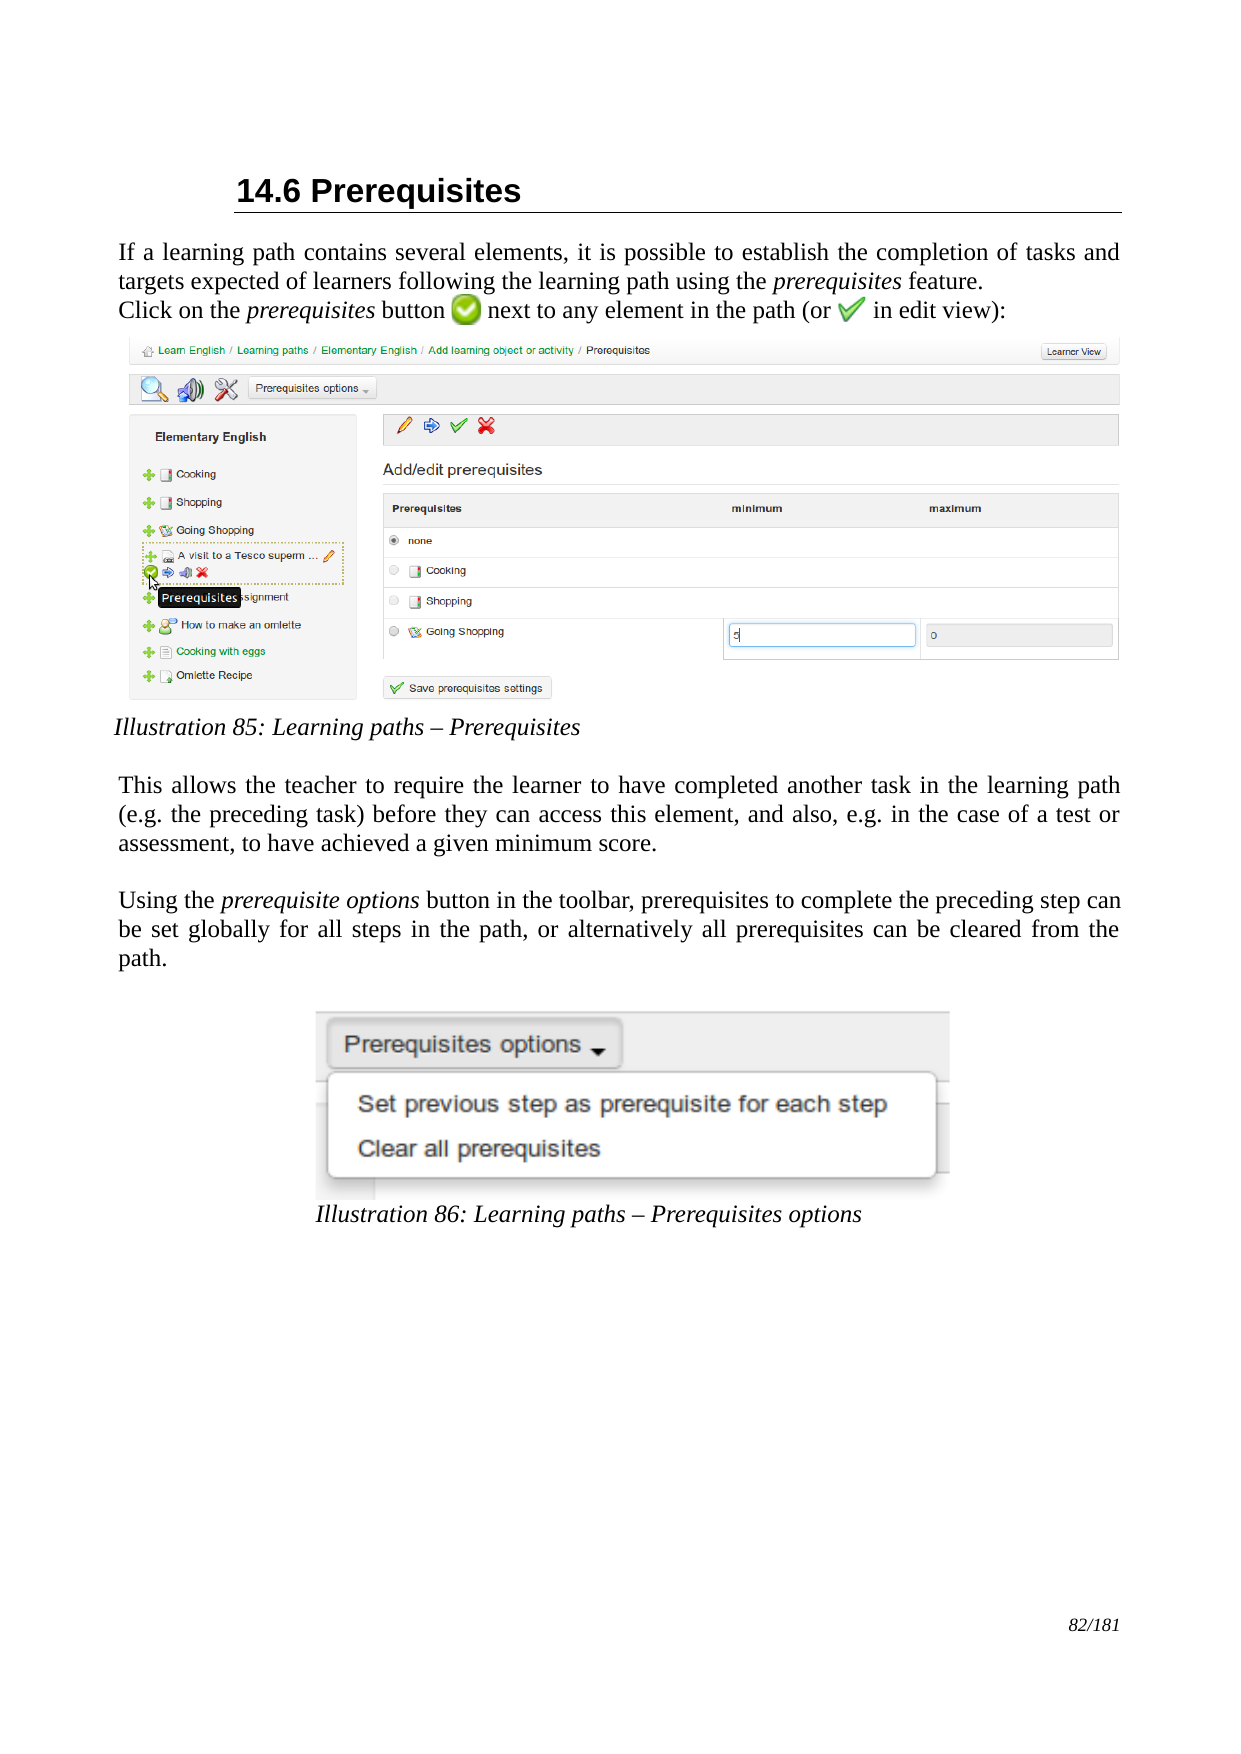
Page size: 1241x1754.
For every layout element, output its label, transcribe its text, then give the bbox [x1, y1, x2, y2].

text If a learning path contains several elements, it is possible to establish the completion of tasks and targets expected of learners following the learning path using the prerequisites feature. [118, 237, 1122, 295]
picture [315, 995, 950, 1200]
text Illustration 86: Learning paths – Prerequisites options [315, 1200, 949, 1228]
picture [837, 294, 867, 325]
text Using the prerequisite options button in the toolbar, prerequisites to complete the preceding step can be set globally for all steps in the path, or alternatively all prerequisites can be cleared from the path. [118, 885, 1122, 972]
text This allows the teacher to require the learner to have completed another task in the learning path (e.g. the preceding task) before they can access this element, and also, e.g. in the case of a test or assessment, to have achieved a given minimum score. [118, 770, 1122, 857]
text Click on the prerequisites button [118, 295, 451, 324]
text in edit view): [867, 295, 1122, 324]
text Illustration 85: Learning paths – Prerequisites [114, 713, 1139, 740]
text next to any element in the path (or [482, 295, 837, 324]
picture [125, 337, 1131, 713]
subtitle Prerequisites [234, 172, 1122, 212]
picture [451, 294, 482, 325]
